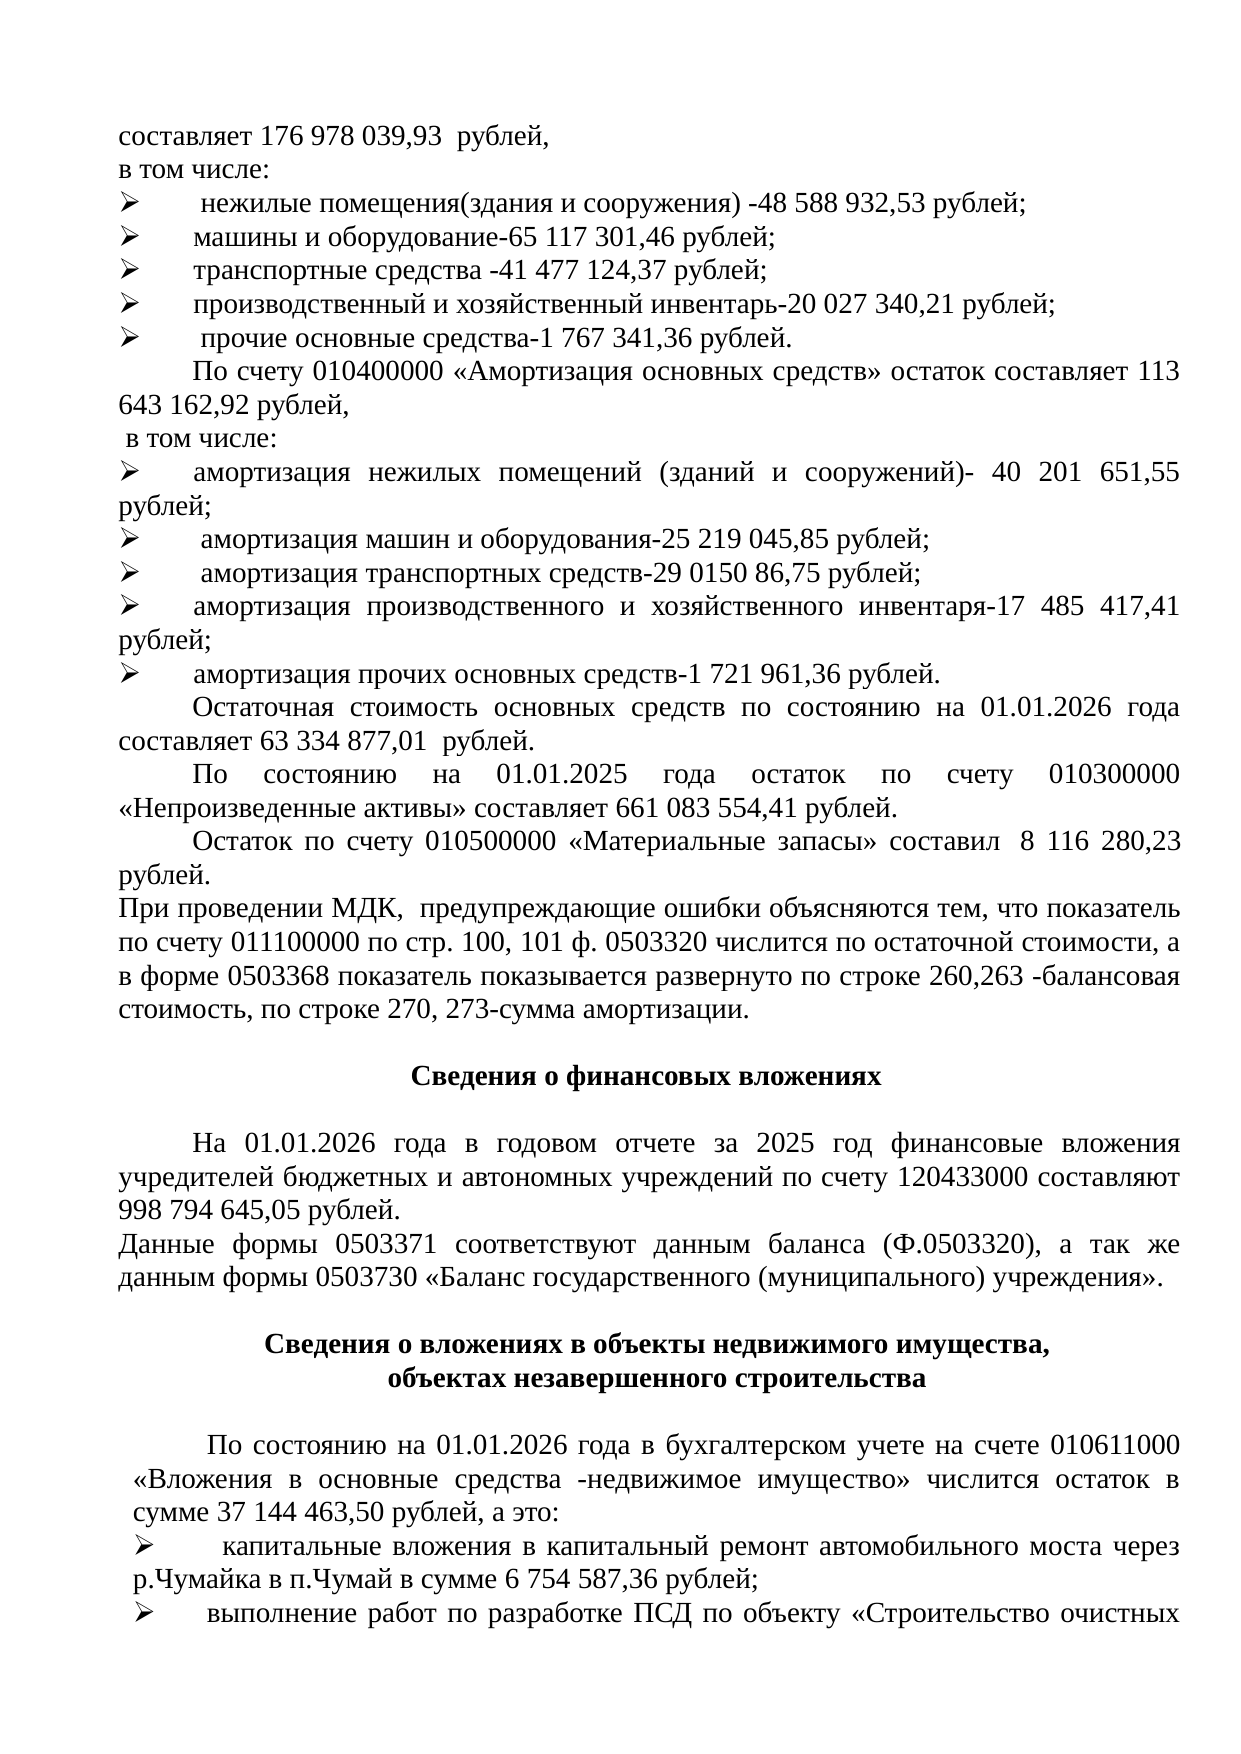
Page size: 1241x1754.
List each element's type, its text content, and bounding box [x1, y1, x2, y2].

text По состоянию на 01.01.2026 года в бухгалтерском учете на счете 010611000 «Вложения в основные средства -недвижимое имущество» числится остаток в сумме 37 144 463,50 рублей, а это: [133, 1427, 1181, 1528]
text Сведения о финансовых вложениях [118, 1058, 1181, 1092]
text При проведении МДК, предупреждающие ошибки объясняются тем, что показатель по счету 011100000 по стр. 100, 101 ф. 0503320 числится по остаточной стоимости, а в форме 0503368 показатель показывается развернуто по строке 260,263 -балансовая стоимость, по строке 270, 273-сумма амортизации. [118, 891, 1181, 1025]
text в том числе: [118, 421, 1181, 454]
text объектах незавершенного строительства [133, 1360, 1181, 1394]
text составляет 176 978 039,93 рублей, [118, 118, 1181, 152]
text Остаток по счету 010500000 «Материальные запасы» составил 8 116 280,23 рублей. [118, 823, 1181, 891]
list амортизация прочих основных средств-1 721 961,36 рублей. [118, 656, 1181, 689]
list производственный и хозяйственный инвентарь-20 027 340,21 рублей; [118, 286, 1181, 320]
text Остаточная стоимость основных средств по состоянию на 01.01.2026 года составляет 63 334 877,01 рублей. [118, 689, 1181, 756]
list амортизация транспортных средств-29 0150 86,75 рублей; [118, 555, 1181, 588]
text По состоянию на 01.01.2025 года остаток по счету 010300000 «Непроизведенные активы» составляет 661 083 554,41 рублей. [118, 756, 1181, 823]
text в том числе: [118, 152, 1181, 185]
list нежилые помещения(здания и сооружения) -48 588 932,53 рублей; [118, 185, 1181, 219]
list амортизация машин и оборудования-25 219 045,85 рублей; [118, 521, 1181, 555]
list машины и оборудование-65 117 301,46 рублей; [118, 219, 1181, 252]
text Сведения о вложениях в объекты недвижимого имущества, [133, 1327, 1181, 1360]
text На 01.01.2026 года в годовом отчете за 2025 год финансовые вложения учредителей бюджетных и автономных учреждений по счету 120433000 составляют 998 794 645,05 рублей. [118, 1125, 1181, 1226]
list транспортные средства -41 477 124,37 рублей; [118, 252, 1181, 286]
list амортизация производственного и хозяйственного инвентаря-17 485 417,41 рублей; [118, 588, 1181, 656]
text По счету 010400000 «Амортизация основных средств» остаток составляет 113 643 162,92 рублей, [118, 353, 1181, 421]
list амортизация нежилых помещений (зданий и сооружений)- 40 201 651,55 рублей; [118, 454, 1181, 521]
list выполнение работ по разработке ПСД по объекту «Строительство очистных [133, 1595, 1181, 1629]
text Данные формы 0503371 соответствуют данным баланса (Ф.0503320), а так же данным формы 0503730 «Баланс государственного (муниципального) учреждения». [118, 1226, 1181, 1293]
list капитальные вложения в капитальный ремонт автомобильного моста через р.Чумайка в п.Чумай в сумме 6 754 587,36 рублей; [133, 1528, 1181, 1595]
list прочие основные средства-1 767 341,36 рублей. [118, 320, 1181, 353]
